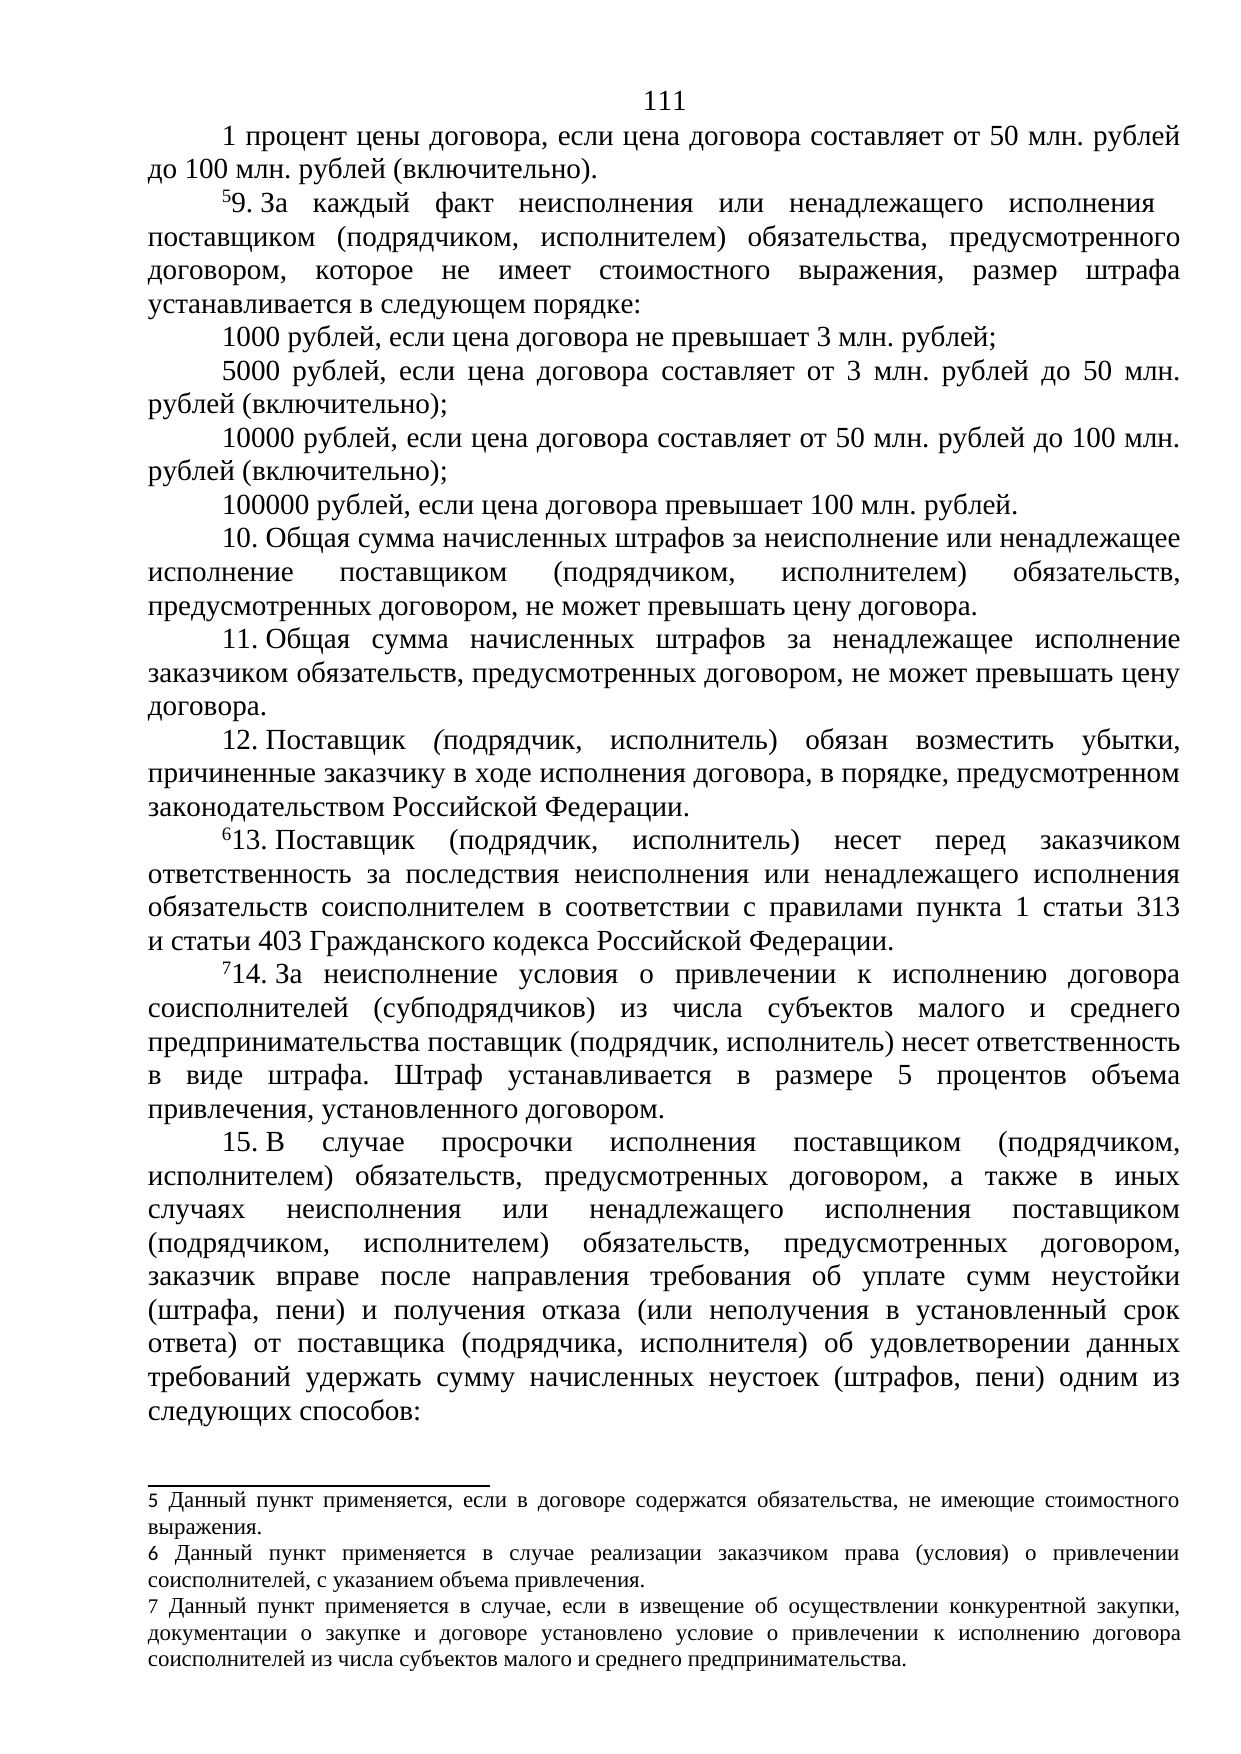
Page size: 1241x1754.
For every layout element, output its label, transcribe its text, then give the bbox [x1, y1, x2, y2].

text Данный пункт применяется, если в договоре содержатся обязательства, не имеющие стоимостного выражения. [148, 1486, 1181, 1539]
text 10000 рублей, если цена договора составляет от 50 млн. рублей до 100 млн. рублей (включительно); [148, 420, 1181, 487]
text 14. За неисполнение условия о привлечении к исполнению договора соисполнителей (субподрядчиков) из числа субъектов малого и среднего предпринимательства поставщик (подрядчик, исполнитель) несет ответственность в виде штрафа. Штраф устанавливается в размере 5 процентов объема привлечения, установленного договором. [148, 957, 1181, 1124]
text Данный пункт применяется в случае, если в извещение об осуществлении конкурентной закупки, документации о закупке и договоре установлено условие о привлечении к исполнению договора соисполнителей из числа субъектов малого и среднего предпринимательства. [148, 1592, 1181, 1671]
text 15. В случае просрочки исполнения поставщиком (подрядчиком, исполнителем) обязательств, предусмотренных договором, а также в иных случаях неисполнения или ненадлежащего исполнения поставщиком (подрядчиком, исполнителем) обязательств, предусмотренных договором, заказчик вправе после направления требования об уплате сумм неустойки (штрафа, пени) и получения отказа (или неполучения в установленный срок ответа) от поставщика (подрядчика, исполнителя) об удовлетворении данных требований удержать сумму начисленных неустоек (штрафов, пени) одним из следующих способов: [148, 1124, 1181, 1426]
text 13. Поставщик (подрядчик, исполнитель) несет перед заказчиком ответственность за последствия неисполнения или ненадлежащего исполнения обязательств соисполнителем в соответствии с правилами пункта 1 статьи 313 и статьи 403 Гражданского кодекса Российской Федерации. [148, 822, 1181, 957]
text 9. За каждый факт неисполнения или ненадлежащего исполнения поставщиком (подрядчиком, исполнителем) обязательства, предусмотренного договором, которое не имеет стоимостного выражения, размер штрафа устанавливается в следующем порядке: [148, 185, 1181, 319]
text 1000 рублей, если цена договора не превышает 3 млн. рублей; [148, 319, 1181, 353]
text Данный пункт применяется в случае реализации заказчиком права (условия) о привлечении соисполнителей, с указанием объема привлечения. [148, 1539, 1181, 1592]
text 100000 рублей, если цена договора превышает 100 млн. рублей. [148, 487, 1181, 521]
text 5000 рублей, если цена договора составляет от 3 млн. рублей до 50 млн. рублей (включительно); [148, 353, 1181, 420]
text 1 процент цены договора, если цена договора составляет от 50 млн. рублей до 100 млн. рублей (включительно). [148, 118, 1181, 185]
text 10. Общая сумма начисленных штрафов за неисполнение или ненадлежащее исполнение поставщиком (подрядчиком, исполнителем) обязательств, предусмотренных договором, не может превышать цену договора. [148, 521, 1181, 621]
text 12. Поставщик (подрядчик, исполнитель) обязан возместить убытки, причиненные заказчику в ходе исполнения договора, в порядке, предусмотренном законодательством Российской Федерации. [148, 722, 1181, 822]
text 11. Общая сумма начисленных штрафов за ненадлежащее исполнение заказчиком обязательств, предусмотренных договором, не может превышать цену договора. [148, 621, 1181, 722]
